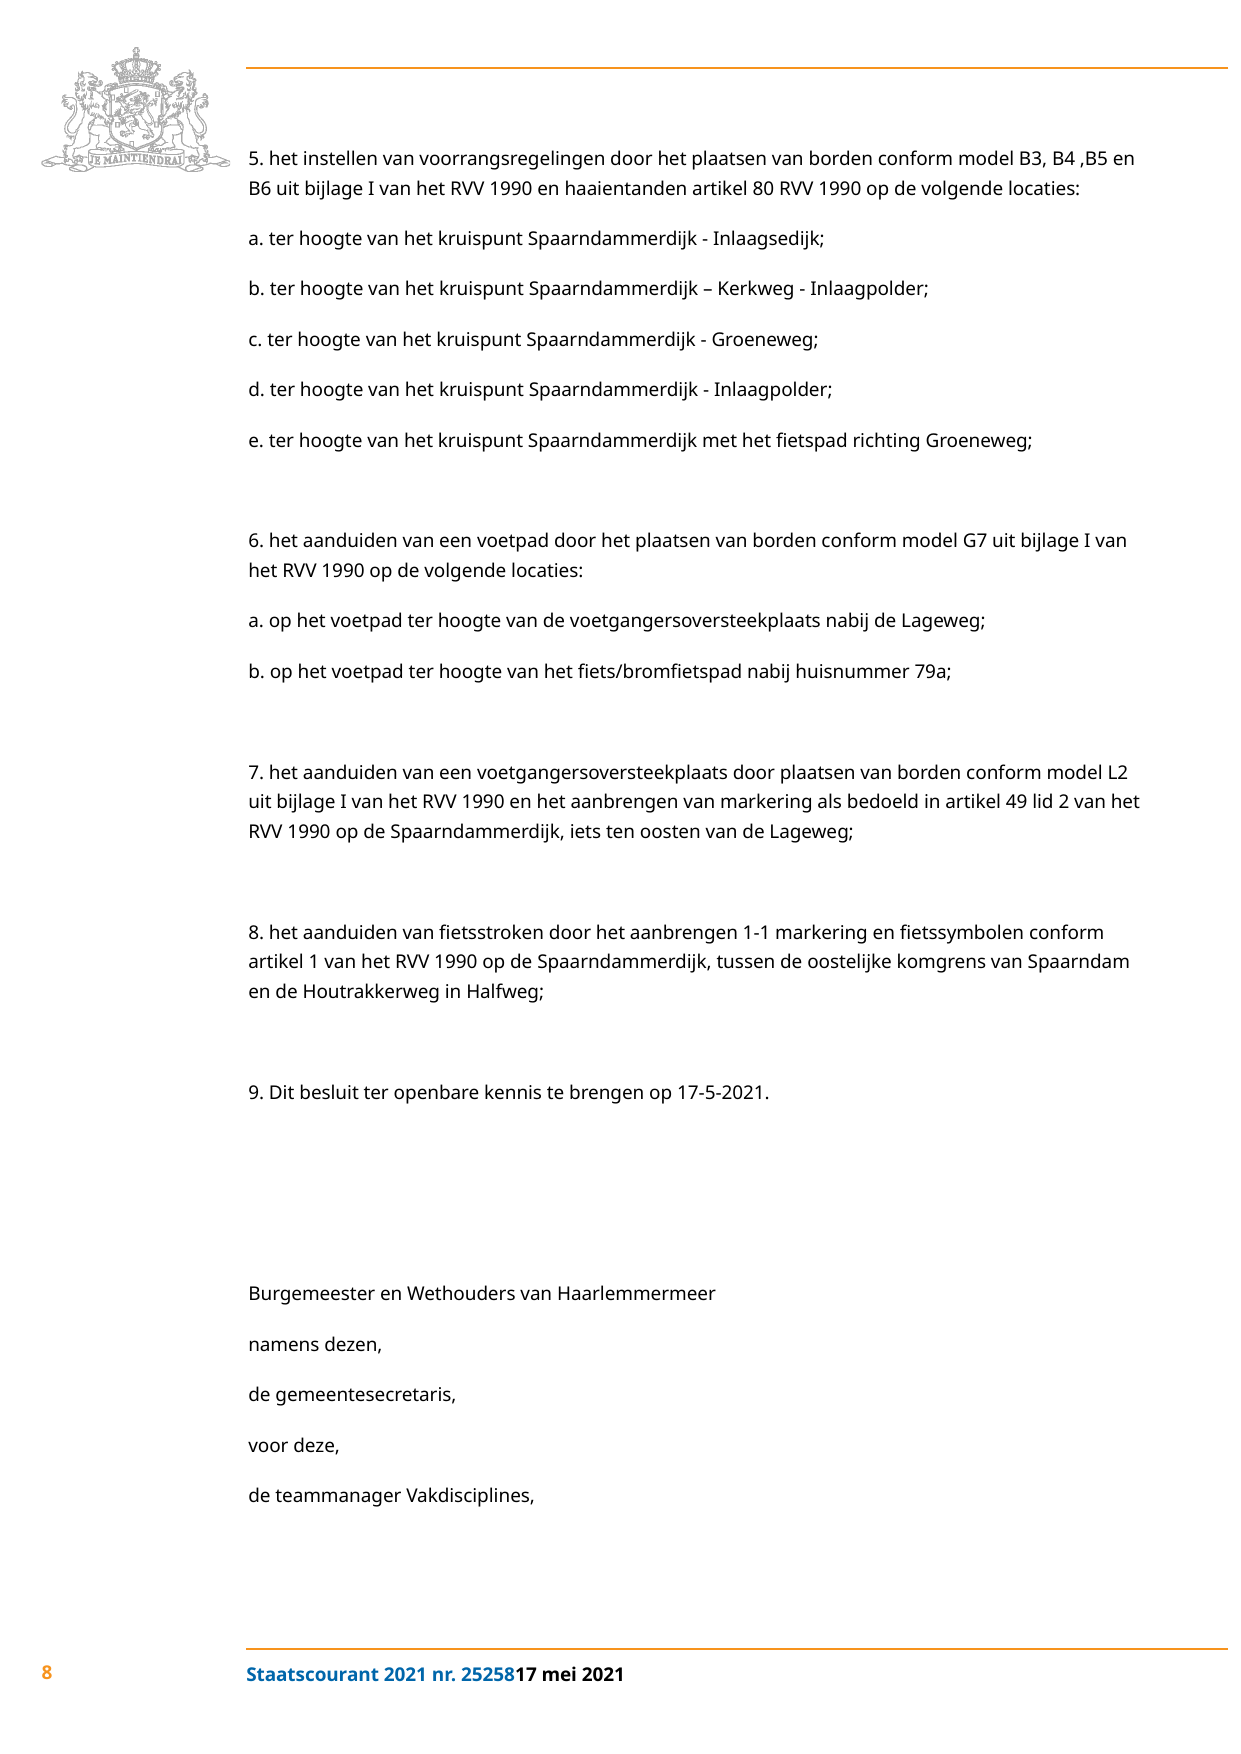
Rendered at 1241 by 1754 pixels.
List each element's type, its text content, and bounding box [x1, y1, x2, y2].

text e. ter hoogte van het kruispunt Spaarndammerdijk met het fietspad richting Groeneweg; [248, 427, 1152, 453]
text d. ter hoogte van het kruispunt Spaarndammerdijk - Inlaagpolder; [248, 376, 1152, 402]
picture [41, 47, 231, 172]
text de teammanager Vakdisciplines, [248, 1482, 1152, 1508]
text de gemeentesecretaris, [248, 1381, 1152, 1407]
text a. op het voetpad ter hoogte van de voetgangersoversteekplaats nabij de Lageweg; [248, 608, 1152, 633]
text 8. het aanduiden van fietsstroken door het aanbrengen 1-1 markering en fietssymbolen conform artikel 1 van het RVV 1990 op de Spaarndammerdijk, tussen de oostelijke komgrens van Spaarndam en de Houtrakkerweg in Halfweg; [248, 919, 1152, 1004]
text 5. het instellen van voorrangsregelingen door het plaatsen van borden conform model B3, B4 ,B5 en B6 uit bijlage I van het RVV 1990 en haaientanden artikel 80 RVV 1990 op de volgende locaties: [248, 145, 1152, 201]
text voor deze, [248, 1432, 1152, 1458]
text 9. Dit besluit ter openbare kennis te brengen op 17-5-2021. [248, 1079, 1152, 1105]
text c. ter hoogte van het kruispunt Spaarndammerdijk - Groeneweg; [248, 326, 1152, 352]
text 6. het aanduiden van een voetpad door het plaatsen van borden conform model G7 uit bijlage I van het RVV 1990 op de volgende locaties: [248, 528, 1152, 583]
text b. op het voetpad ter hoogte van het fiets/bromfietspad nabij huisnummer 79a; [248, 658, 1152, 684]
text Burgemeester en Wethouders van Haarlemmermeer [248, 1281, 1152, 1306]
text b. ter hoogte van het kruispunt Spaarndammerdijk – Kerkweg - Inlaagpolder; [248, 276, 1152, 301]
text namens dezen, [248, 1331, 1152, 1357]
text a. ter hoogte van het kruispunt Spaarndammerdijk - Inlaagsedijk; [248, 225, 1152, 251]
text 7. het aanduiden van een voetgangersoversteekplaats door plaatsen van borden conform model L2 uit bijlage I van het RVV 1990 en het aanbrengen van markering als bedoeld in artikel 49 lid 2 van het RVV 1990 op de Spaarndammerdijk, iets ten oosten van de Lageweg; [248, 759, 1152, 844]
